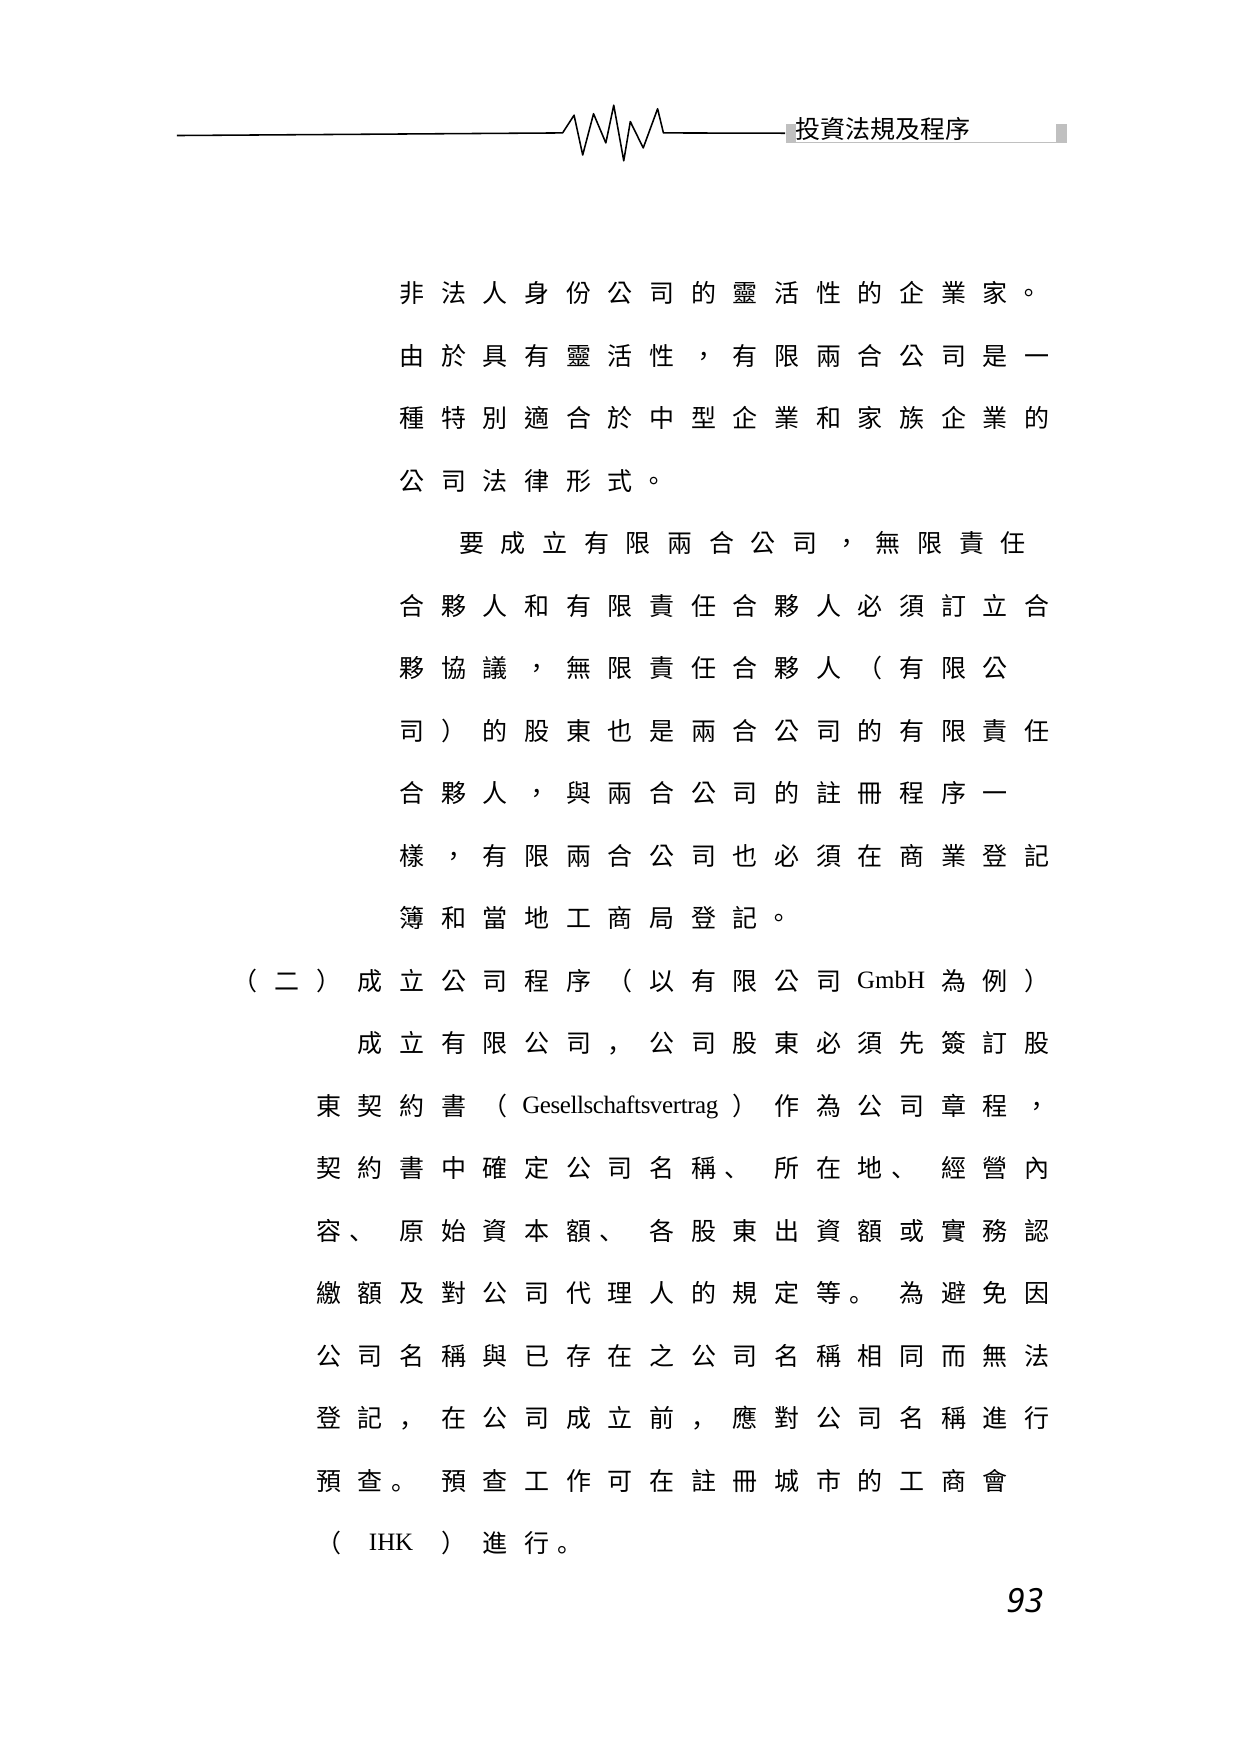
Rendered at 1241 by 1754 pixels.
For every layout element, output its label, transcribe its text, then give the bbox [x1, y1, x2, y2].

text 非法人身份公司的靈活性的企業家。由於具有靈活性，有限兩合公司是一種特別適合於中型企業和家族企業的公司法律形式。 [306, 250, 1058, 500]
text （二）成立公司程序（以有限公司GmbH為例） [207, 938, 1058, 1000]
text 要成立有限兩合公司，無限責任合夥人和有限責任合夥人必須訂立合夥協議，無限責任合夥人（有限公司）的股東也是兩合公司的有限責任合夥人，與兩合公司的註冊程序一樣，有限兩合公司也必須在商業登記簿和當地工商局登記。 [306, 500, 1058, 938]
text 成立有限公司，公司股東必須先簽訂股東契約書（Gesellschaftsvertrag）作為公司章程，契約書中確定公司名稱、所在地、經營內容、原始資本額、各股東出資額或實務認繳額及對公司代理人的規定等。為避免因公司名稱與已存在之公司名稱相同而無法登記，在公司成立前，應對公司名稱進行預查。預查工作可在註冊城市的工商會（IHK）進行。 [281, 1000, 1058, 1563]
